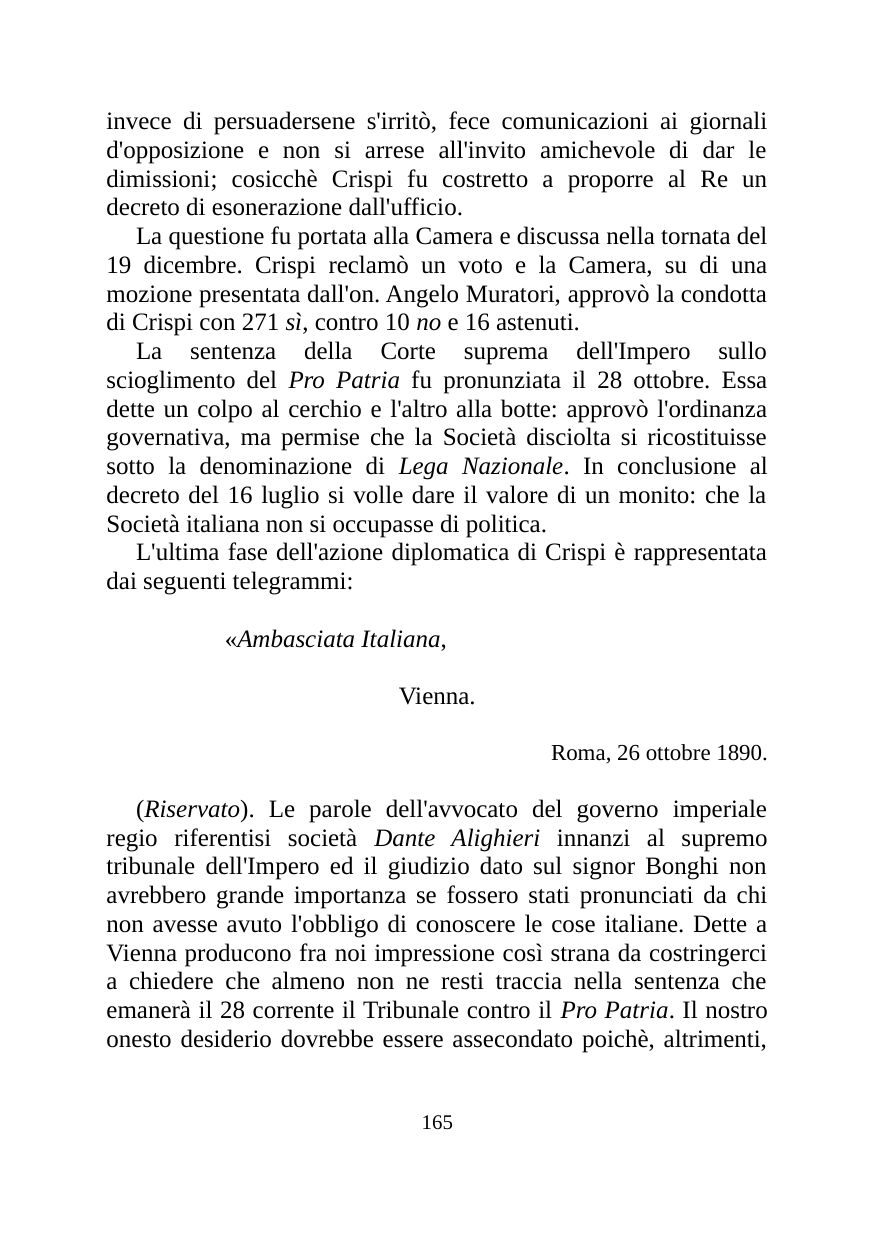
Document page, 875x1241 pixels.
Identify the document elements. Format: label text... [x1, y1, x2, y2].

text invece di persuadersene s'irritò, fece comunicazioni ai giornali d'opposizione e non si arrese all'invito amichevole di dar le dimissioni; cosicchè Crispi fu costretto a proporre al Re un decreto di esonerazione dall'ufficio. [106, 106, 768, 221]
text La questione fu portata alla Camera e discussa nella tornata del 19 dicembre. Crispi reclamò un voto e la Camera, su di una mozione presentata dall'on. Angelo Muratori, approvò la condotta di Crispi con 271 sì, contro 10 no e 16 astenuti. [106, 221, 768, 336]
text (Riservato). Le parole dell'avvocato del governo imperiale regio riferentisi società Dante Alighieri innanzi al supremo tribunale dell'Impero ed il giudizio dato sul signor Bonghi non avrebbero grande importanza se fossero stati pronunciati da chi non avesse avuto l'obbligo di conoscere le cose italiane. Dette a Vienna producono fra noi impressione così strana da costringerci a chiedere che almeno non ne resti traccia nella sentenza che emanerà il 28 corrente il Tribunale contro il Pro Patria. Il nostro onesto desiderio dovrebbe essere assecondato poichè, altrimenti, [106, 794, 768, 1053]
text La sentenza della Corte suprema dell'Impero sullo scioglimento del Pro Patria fu pronunziata il 28 ottobre. Essa dette un colpo al cerchio e l'altro alla botte: approvò l'ordinanza governativa, ma permise che la Società disciolta si ricostituisse sotto la denominazione di Lega Nazionale. In conclusione al decreto del 16 luglio si volle dare il valore di un monito: che la Società italiana non si occupasse di politica. [106, 336, 768, 537]
text Vienna. [106, 681, 768, 710]
text L'ultima fase dell'azione diplomatica di Crispi è rappresentata dai seguenti telegrammi: [106, 537, 768, 595]
text Roma, 26 ottobre 1890. [106, 739, 768, 765]
text «Ambasciata Italiana, [195, 624, 768, 652]
